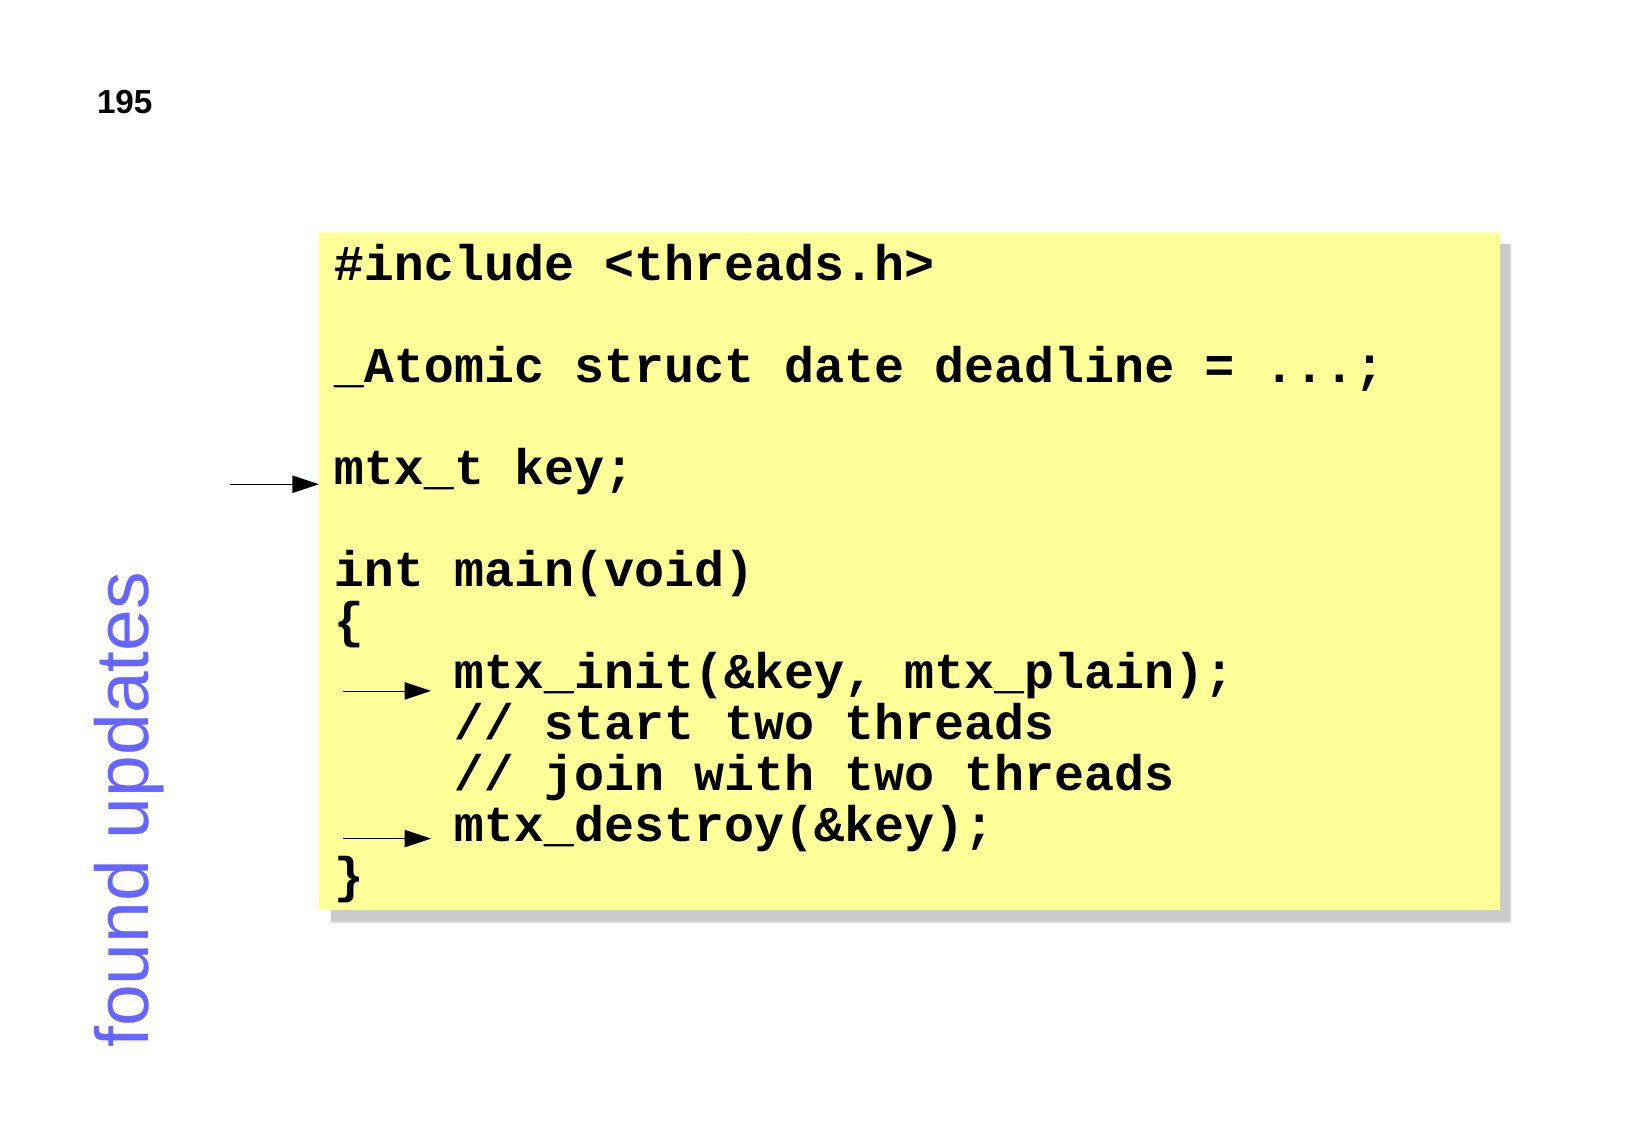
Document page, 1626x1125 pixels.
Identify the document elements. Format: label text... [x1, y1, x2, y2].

title found updates [21, 29, 217, 1063]
text_box #include <threads.h> _Atomic struct date deadline = ...; mtx_t key; int main(void) { mtx_init(&key, mtx_plain); // start two threads // join with two threads mtx_destroy(&key); } [318, 232, 1501, 911]
